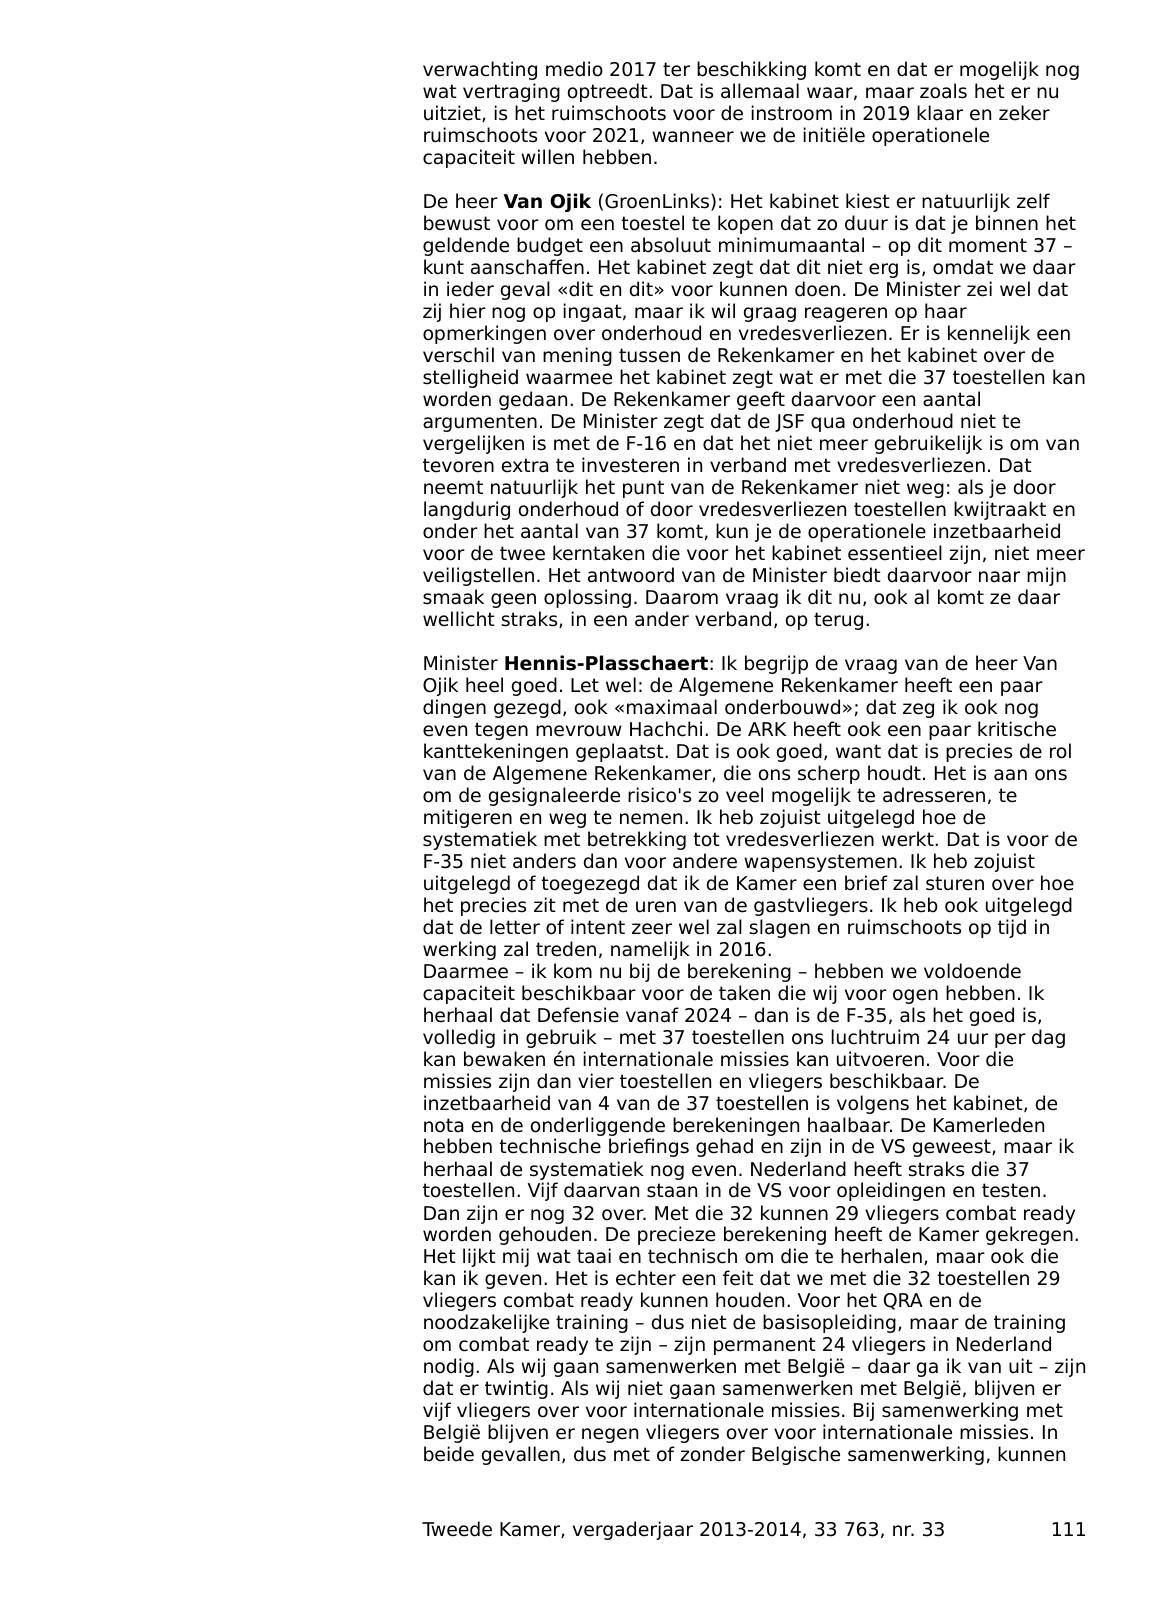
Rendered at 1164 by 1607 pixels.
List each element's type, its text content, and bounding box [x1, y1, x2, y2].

text Daarmee – ik kom nu bij de berekening – hebben we voldoende capaciteit beschikbaar voor de taken die wij voor ogen hebben. Ik herhaal dat Defensie vanaf 2024 – dan is de F-35, als het goed is, volledig in gebruik – met 37 toestellen ons luchtruim 24 uur per dag kan bewaken én internationale missies kan uitvoeren. Voor die missies zijn dan vier toestellen en vliegers beschikbaar. De inzetbaarheid van 4 van de 37 toestellen is volgens het kabinet, de nota en de onderliggende berekeningen haalbaar. De Kamerleden hebben technische briefings gehad en zijn in de VS geweest, maar ik herhaal de systematiek nog even. Nederland heeft straks die 37 toestellen. Vijf daarvan staan in de VS voor opleidingen en testen. Dan zijn er nog 32 over. Met die 32 kunnen 29 vliegers combat ready worden gehouden. De precieze berekening heeft de Kamer gekregen. Het lijkt mij wat taai en technisch om die te herhalen, maar ook die kan ik geven. Het is echter een feit dat we met die 32 toestellen 29 vliegers combat ready kunnen houden. Voor het QRA en de noodzakelijke training – dus niet de basisopleiding, maar de training om combat ready te zijn – zijn permanent 24 vliegers in Nederland nodig. Als wij gaan samenwerken met België – daar ga ik van uit – zijn dat er twintig. Als wij niet gaan samenwerken met België, blijven er vijf vliegers over voor internationale missies. Bij samenwerking met België blijven er negen vliegers over voor internationale missies. In beide gevallen, dus met of zonder Belgische samenwerking, kunnen [422, 961, 1087, 1466]
text De heer Van Ojik (GroenLinks): Het kabinet kiest er natuurlijk zelf bewust voor om een toestel te kopen dat zo duur is dat je binnen het geldende budget een absoluut minimumaantal – op dit moment 37 – kunt aanschaffen. Het kabinet zegt dat dit niet erg is, omdat we daar in ieder geval «dit en dit» voor kunnen doen. De Minister zei wel dat zij hier nog op ingaat, maar ik wil graag reageren op haar opmerkingen over onderhoud en vredesverliezen. Er is kennelijk een verschil van mening tussen de Rekenkamer en het kabinet over de stelligheid waarmee het kabinet zegt wat er met die 37 toestellen kan worden gedaan. De Rekenkamer geeft daarvoor een aantal argumenten. De Minister zegt dat de JSF qua onderhoud niet te vergelijken is met de F-16 en dat het niet meer gebruikelijk is om van tevoren extra te investeren in verband met vredesverliezen. Dat neemt natuurlijk het punt van de Rekenkamer niet weg: als je door langdurig onderhoud of door vredesverliezen toestellen kwijtraakt en onder het aantal van 37 komt, kun je de operationele inzetbaarheid voor de twee kerntaken die voor het kabinet essentieel zijn, niet meer veiligstellen. Het antwoord van de Minister biedt daarvoor naar mijn smaak geen oplossing. Daarom vraag ik dit nu, ook al komt ze daar wellicht straks, in een ander verband, op terug. [422, 191, 1087, 631]
text verwachting medio 2017 ter beschikking komt en dat er mogelijk nog wat vertraging optreedt. Dat is allemaal waar, maar zoals het er nu uitziet, is het ruimschoots voor de instroom in 2019 klaar en zeker ruimschoots voor 2021, wanneer we de initiële operationele capaciteit willen hebben. [422, 59, 1087, 169]
text Minister Hennis-Plasschaert: Ik begrijp de vraag van de heer Van Ojik heel goed. Let wel: de Algemene Rekenkamer heeft een paar dingen gezegd, ook «maximaal onderbouwd»; dat zeg ik ook nog even tegen mevrouw Hachchi. De ARK heeft ook een paar kritische kanttekeningen geplaatst. Dat is ook goed, want dat is precies de rol van de Algemene Rekenkamer, die ons scherp houdt. Het is aan ons om de gesignaleerde risico's zo veel mogelijk te adresseren, te mitigeren en weg te nemen. Ik heb zojuist uitgelegd hoe de systematiek met betrekking tot vredesverliezen werkt. Dat is voor de F-35 niet anders dan voor andere wapensystemen. Ik heb zojuist uitgelegd of toegezegd dat ik de Kamer een brief zal sturen over hoe het precies zit met de uren van de gastvliegers. Ik heb ook uitgelegd dat de letter of intent zeer wel zal slagen en ruimschoots op tijd in werking zal treden, namelijk in 2016. [422, 653, 1087, 961]
